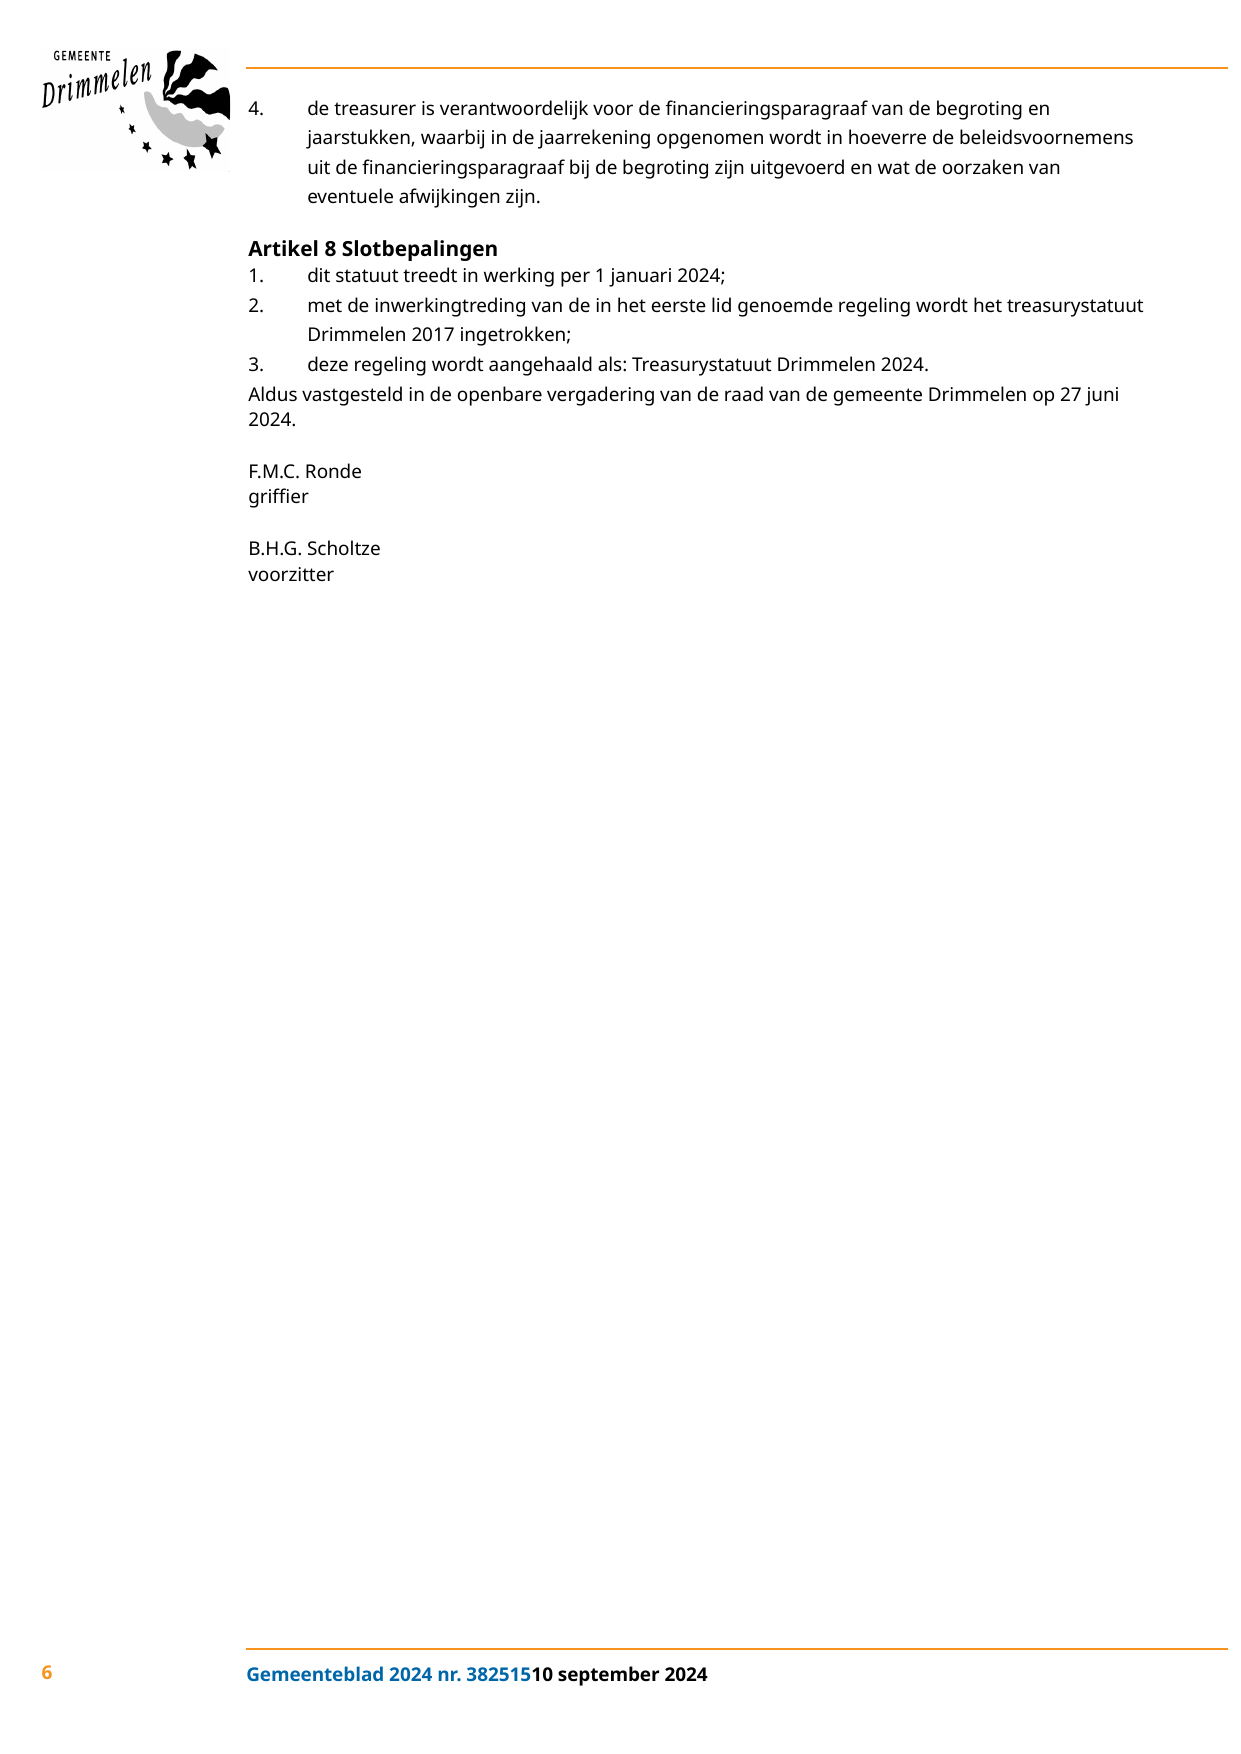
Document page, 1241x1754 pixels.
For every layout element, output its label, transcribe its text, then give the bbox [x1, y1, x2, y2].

list de treasurer is verantwoordelijk voor de financieringsparagraaf van de begroting en jaarstukken, waarbij in de jaarrekening opgenomen wordt in hoeverre de beleidsvoornemens uit de financieringsparagraaf bij de begroting zijn uitgevoerd en wat de oorzaken van eventuele afwijkingen zijn. [248, 95, 1152, 209]
picture [41, 47, 231, 172]
text F.M.C. Ronde [248, 458, 1152, 484]
text griffier [248, 484, 1152, 509]
list met de inwerkingtreding van de in het eerste lid genoemde regeling wordt het treasurystatuut Drimmelen 2017 ingetrokken; [248, 292, 1152, 347]
text Artikel 8 Slotbepalingen [248, 234, 1152, 262]
text voorzitter [248, 561, 1152, 587]
list deze regeling wordt aangehaald als: Treasurystatuut Drimmelen 2024. [248, 351, 1152, 377]
text Aldus vastgesteld in de openbare vergadering van de raad van de gemeente Drimmelen op 27 juni 2024. [248, 381, 1152, 432]
list dit statuut treedt in werking per 1 januari 2024; [248, 262, 1152, 288]
text B.H.G. Scholtze [248, 535, 1152, 561]
